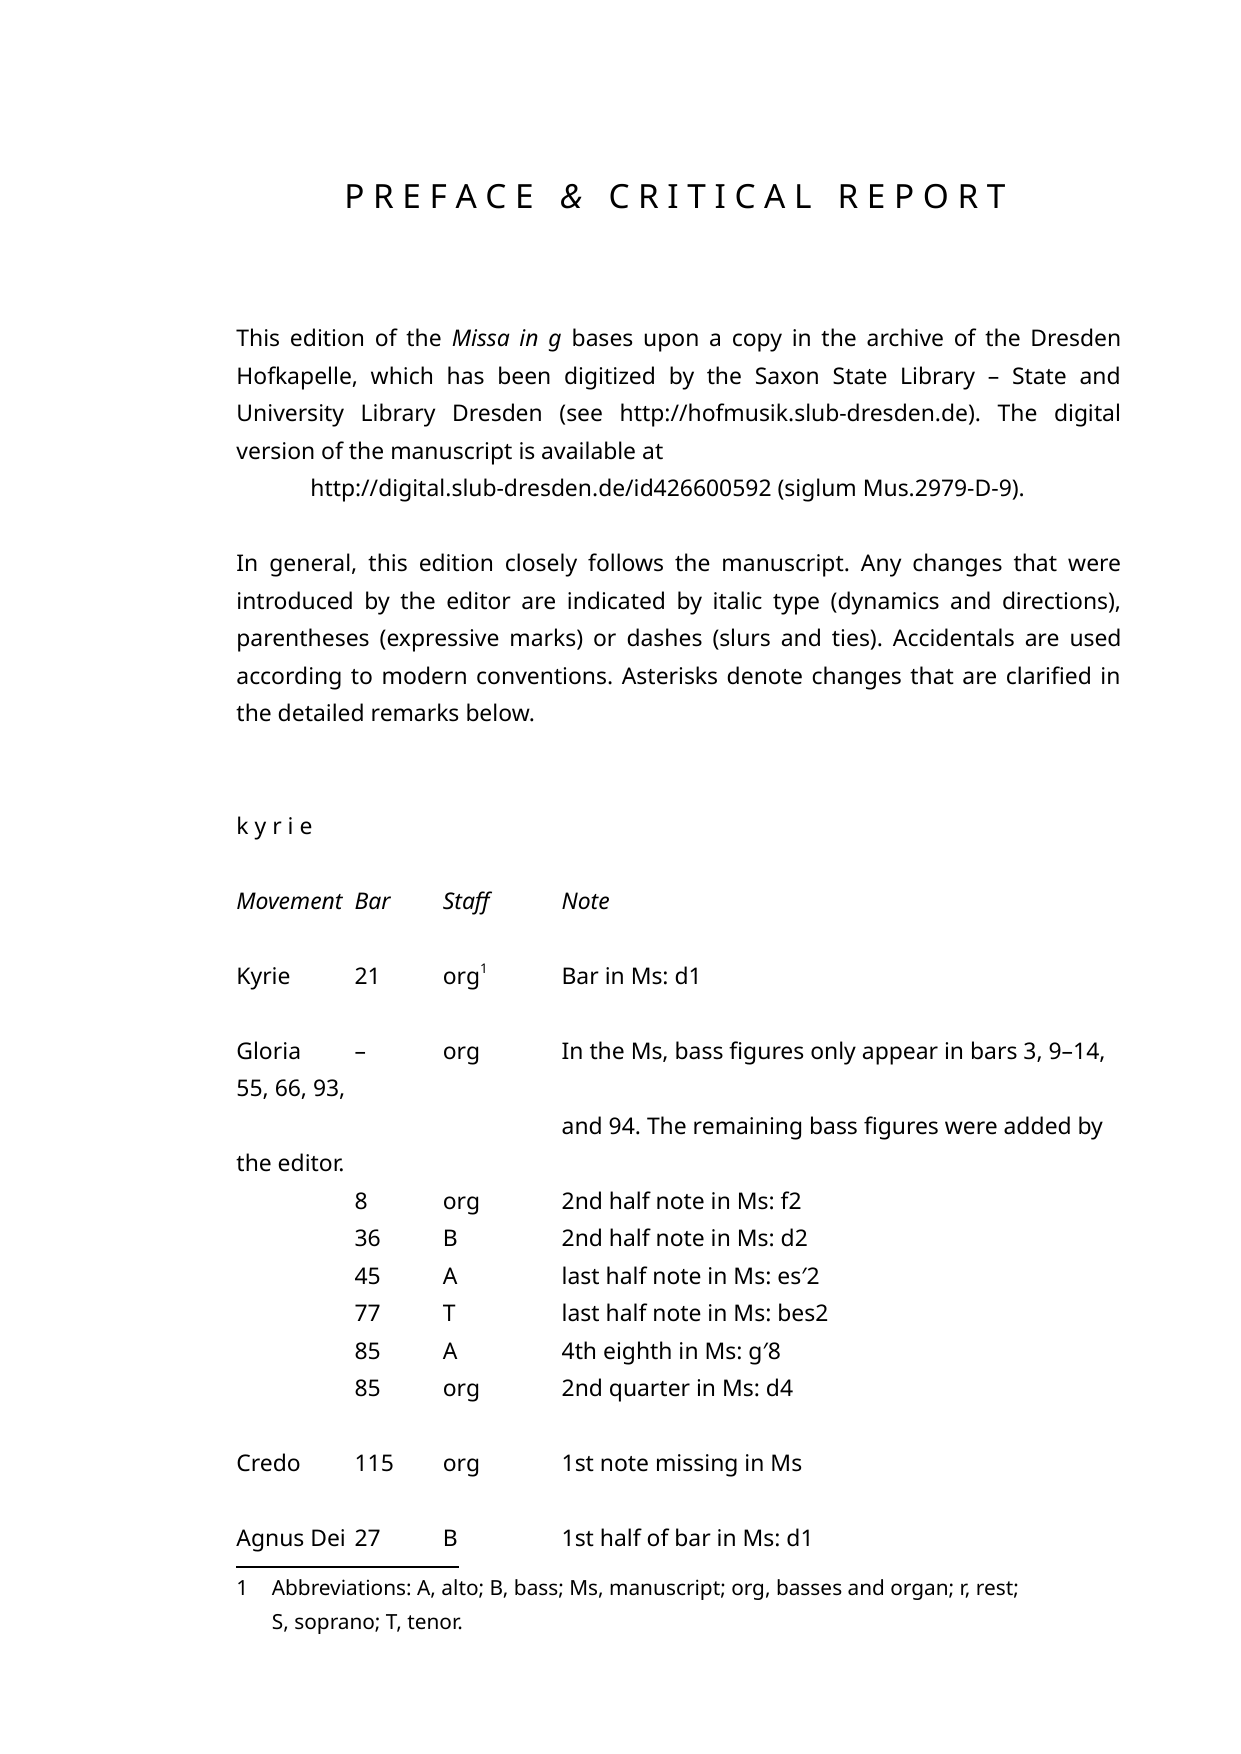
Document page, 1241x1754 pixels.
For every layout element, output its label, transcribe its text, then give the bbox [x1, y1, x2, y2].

text Abbreviations: A, alto; B, bass; Ms, manuscript; org, basses and organ; r, rest; S, soprano; T, tenor. [236, 1573, 1122, 1636]
text This edition of the Missa in g bases upon a copy in the archive of the Dresden Hofkapelle, which has been digitized by the Saxon State Library – State and University Library Dresden (see http://hofmusik.slub-dresden.de). The digital version of the manuscript is available at [236, 322, 1122, 466]
text Movement Bar Staff Note Kyrie 21 org Bar in Ms: d1 Gloria – org In the Ms, bass figures only appear in bars 3, 9–14, 55, 66, 93, and 94. The remaining bass figures were added by the editor. 8 org 2nd half note in Ms: f2 36 B 2nd half note in Ms: d2 45 A last half note in Ms: es′2 77 T last half note in Ms: bes2 85 A 4th eighth in Ms: g′8 85 org 2nd quarter in Ms: d4 Credo 115 org 1st note missing in Ms Agnus Dei 27 B 1st half of bar in Ms: d1 [236, 885, 1122, 1554]
text k y r i e [236, 810, 1122, 841]
text In general, this edition closely follows the manuscript. Any changes that were introduced by the editor are indicated by italic type (dynamics and directions), parentheses (expressive marks) or dashes (slurs and ties). Accidentals are used according to modern conventions. Asterisks denote changes that are clarified in the detailed remarks below. [236, 547, 1122, 729]
text P R E F A C E & C R I T I C A L R E P O R T [236, 173, 1122, 218]
text http://digital.slub-dresden.de/id426600592 (siglum Mus.2979-D-9). [236, 472, 1122, 504]
